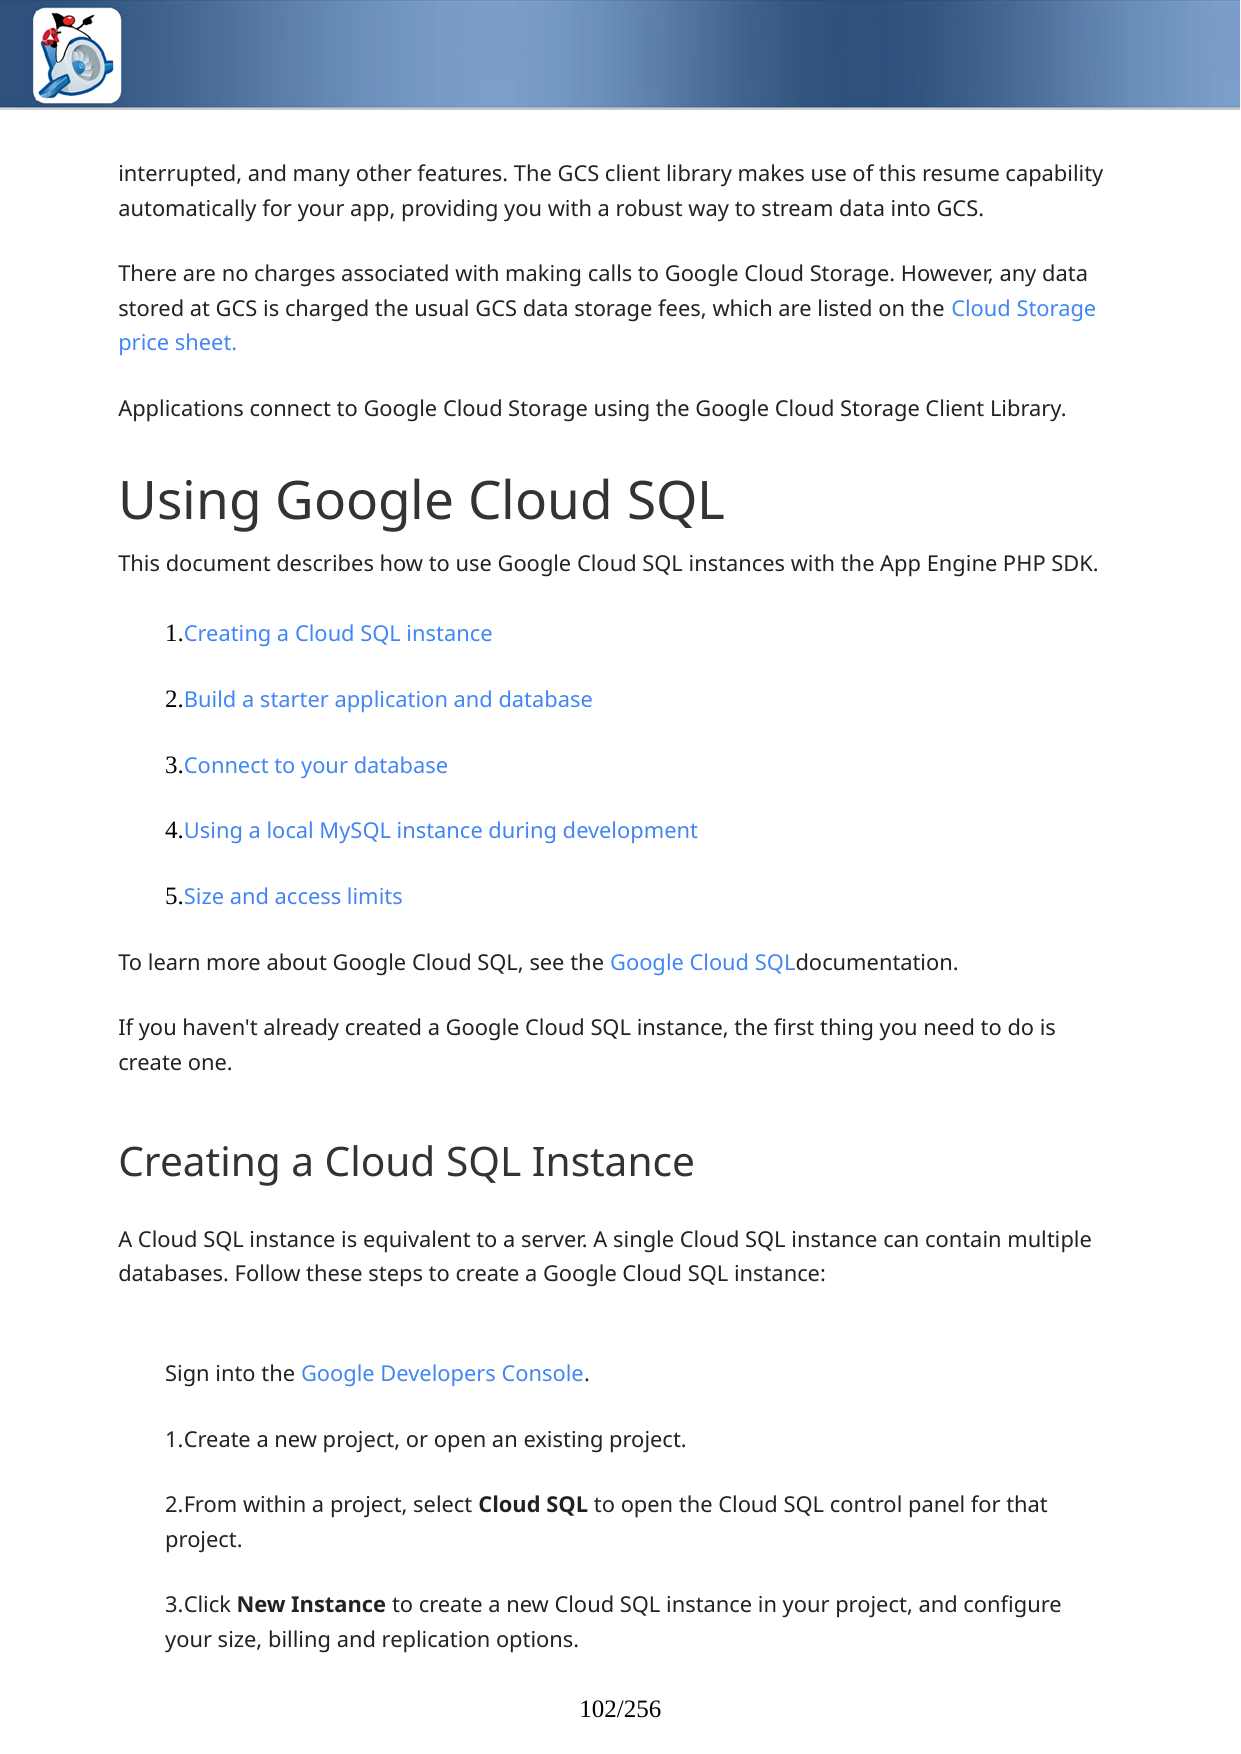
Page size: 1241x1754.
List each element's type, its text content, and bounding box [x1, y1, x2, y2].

subtitle Creating a Cloud SQL Instance [118, 1132, 1122, 1188]
list Connect to your database [118, 745, 1106, 779]
text To learn more about Google Cloud SQL, see the Google Cloud SQLdocumentation. [118, 942, 1122, 976]
list Using a local MySQL instance during development [118, 811, 1106, 845]
subtitle Using Google Cloud SQL [118, 463, 1122, 535]
text There are no charges associated with making calls to Google Cloud Storage. However, any data stored at GCS is charged the usual GCS data storage fees, which are listed on the Cloud Storage price sheet. [118, 253, 1122, 357]
text If you haven't already created a Google Cloud SQL instance, the first thing you need to do is create one. [118, 1007, 1122, 1076]
text Applications connect to Google Cloud Storage using the Google Cloud Storage Client Library. [118, 388, 1122, 422]
list Click New Instance to create a new Cloud SQL instance in your project, and configure your size, billing and replication options. [118, 1585, 1106, 1653]
list Build a starter application and database [118, 679, 1106, 714]
text A Cloud SQL instance is equivalent to a server. A single Cloud SQL instance can contain multiple databases. Follow these steps to create a Google Cloud SQL instance: [118, 1219, 1122, 1288]
picture [0, 0, 1241, 110]
list Sign into the Google Developers Console. [118, 1319, 1106, 1388]
list Create a new project, or open an existing project. [118, 1419, 1106, 1453]
text interrupted, and many other features. The GCS client library makes use of this resume capability automatically for your app, providing you with a robust way to stream data into GCS. [118, 153, 1122, 222]
list Size and access limits [118, 876, 1106, 911]
list From within a project, select Cloud SQL to open the Cloud SQL control panel for that project. [118, 1485, 1106, 1553]
list Creating a Cloud SQL instance [118, 614, 1106, 648]
text This document describes how to use Google Cloud SQL instances with the App Engine PHP SDK. [118, 548, 1122, 578]
